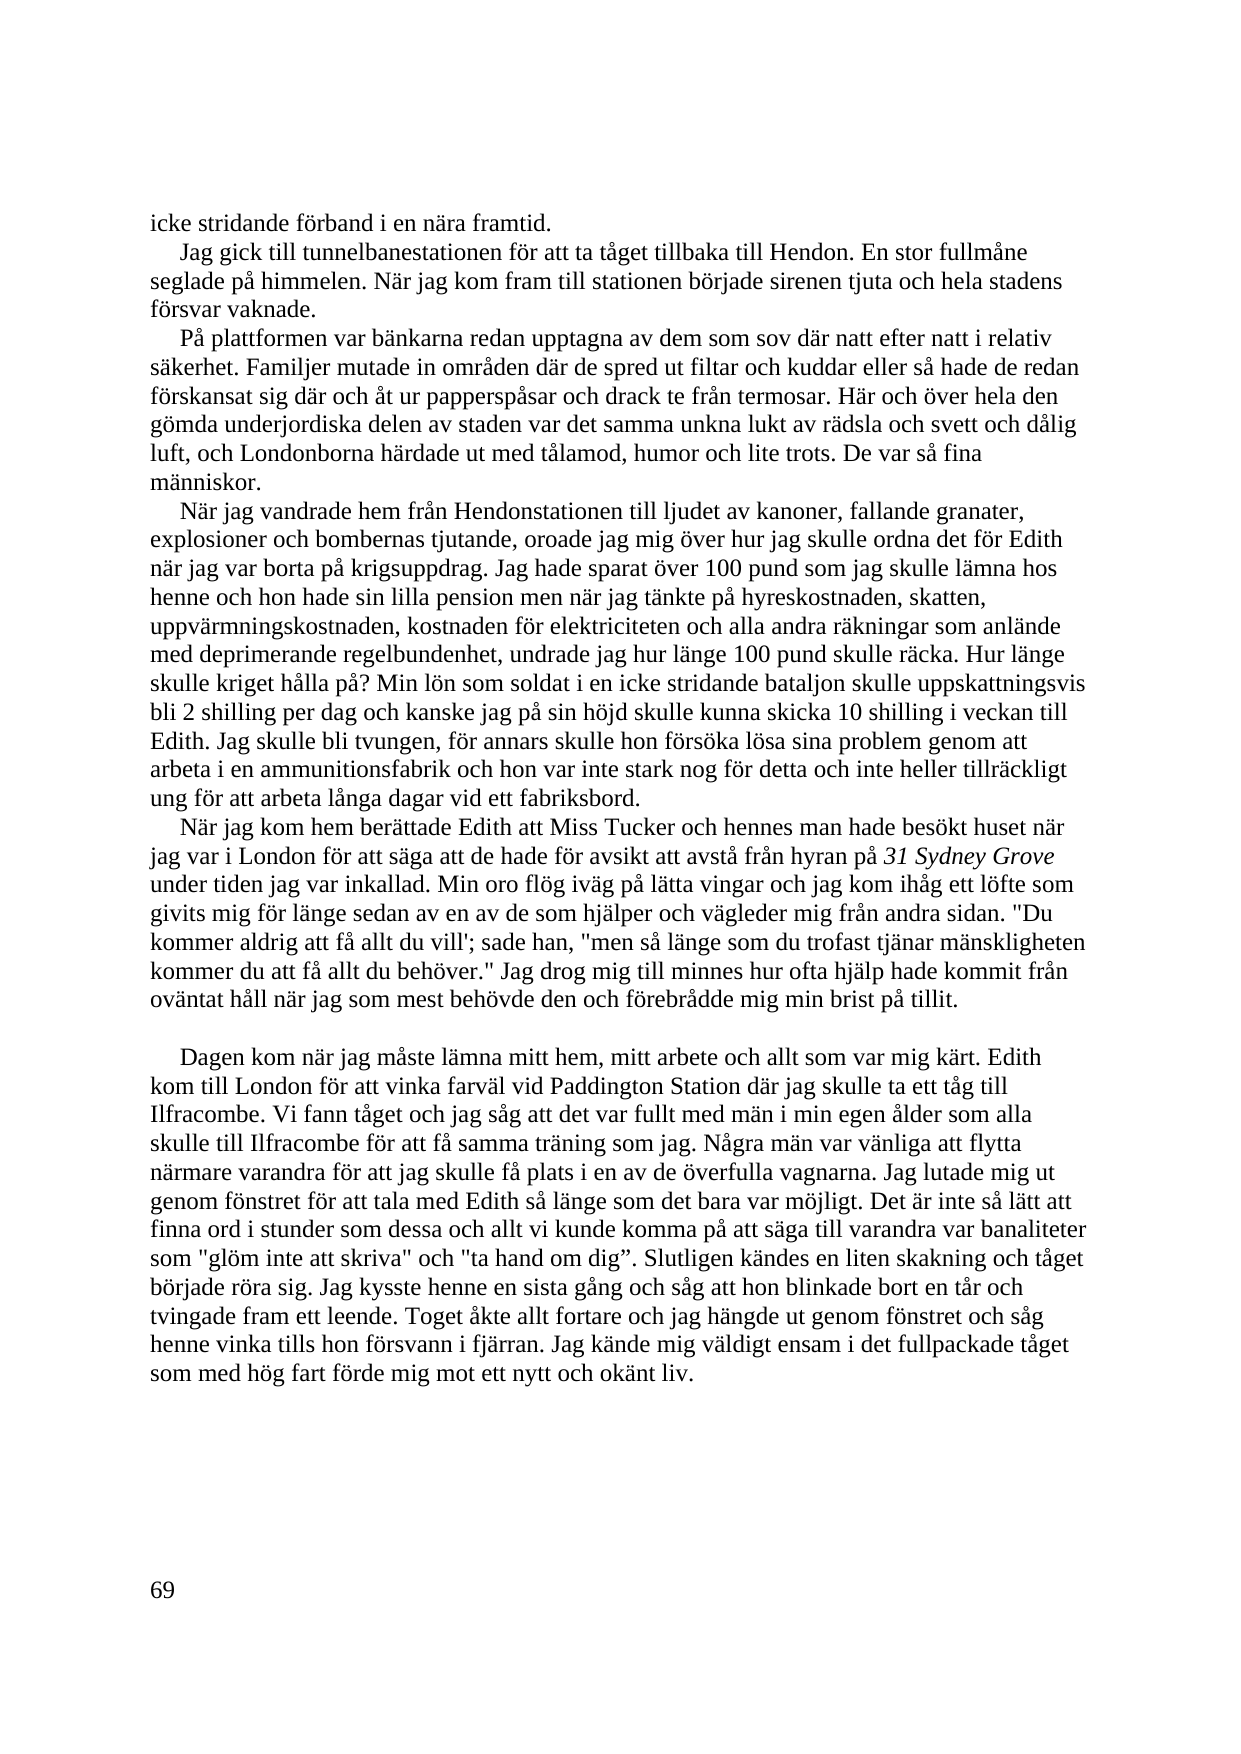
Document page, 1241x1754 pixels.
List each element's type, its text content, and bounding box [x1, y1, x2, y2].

text När jag kom hem berättade Edith att Miss Tucker och hennes man hade besökt huset när jag var i London för att säga att de hade för avsikt att avstå från hyran på 31 Sydney Grove under tiden jag var inkallad. Min oro flög iväg på lätta vingar och jag kom ihåg ett löfte som givits mig för länge sedan av en av de som hjälper och vägleder mig från andra sidan. "Du kommer aldrig att få allt du vill'; sade han, "men så länge som du trofast tjänar mänskligheten kommer du att få allt du behöver." Jag drog mig till minnes hur ofta hjälp hade kommit från oväntat håll när jag som mest behövde den och förebrådde mig min brist på tillit. [150, 812, 1090, 1013]
text Jag gick till tunnelbanestationen för att ta tåget tillbaka till Hendon. En stor fullmåne seglade på himmelen. När jag kom fram till stationen började sirenen tjuta och hela stadens försvar vaknade. [150, 237, 1090, 323]
text icke stridande förband i en nära framtid. [150, 208, 1090, 237]
text På plattformen var bänkarna redan upptagna av dem som sov där natt efter natt i relativ säkerhet. Familjer mutade in områden där de spred ut filtar och kuddar eller så hade de redan förskansat sig där och åt ur papperspåsar och drack te från termosar. Här och över hela den gömda underjordiska delen av staden var det samma unkna lukt av rädsla och svett och dålig luft, och Londonborna härdade ut med tålamod, humor och lite trots. De var så fina människor. [150, 323, 1090, 496]
text Dagen kom när jag måste lämna mitt hem, mitt arbete och allt som var mig kärt. Edith kom till London för att vinka farväl vid Paddington Station där jag skulle ta ett tåg till Ilfracombe. Vi fann tåget och jag såg att det var fullt med män i min egen ålder som alla skulle till Ilfracombe för att få samma träning som jag. Några män var vänliga att flytta närmare varandra för att jag skulle få plats i en av de överfulla vagnarna. Jag lutade mig ut genom fönst­ret för att tala med Edith så länge som det bara var möjligt. Det är inte så lätt att finna ord i stunder som dessa och allt vi kunde komma på att säga till varandra var banaliteter som "glöm inte att skriva" och "ta hand om dig”. Slutligen kändes en liten skakning och tåget började röra sig. Jag kysste henne en sista gång och såg att hon blinkade bort en tår och tvingade fram ett leende. Toget åkte allt fortare och jag hängde ut genom fönstret och såg henne vinka tills hon försvann i fjärran. Jag kände mig väldigt ensam i det fullpackade tåget som med hög fart förde mig mot ett nytt och okänt liv. [150, 1042, 1090, 1387]
text När jag vandrade hem från Hendonstationen till ljudet av ka­noner, fallande granater, explosioner och bombernas tjutande, oroade jag mig över hur jag skulle ordna det för Edith när jag var borta på krigsuppdrag. Jag hade sparat över 100 pund som jag skulle lämna hos henne och hon hade sin lilla pension men när jag tänkte på hyreskostnaden, skatten, uppvärmningskostnaden, kostnaden för elektriciteten och alla andra räkningar som an­lände med deprimerande regelbundenhet, undrade jag hur länge 100 pund skulle räcka. Hur länge skulle kriget hålla på? Min lön som soldat i en icke stridande bataljon skulle uppskattningsvis bli 2 shilling per dag och kanske jag på sin höjd skulle kunna skicka 10 shilling i veckan till Edith. Jag skulle bli tvungen, för annars skulle hon försöka lösa sina problem genom att arbeta i en am­munitionsfabrik och hon var inte stark nog för detta och inte heller tillräckligt ung för att arbeta långa dagar vid ett fabriksbord. [150, 496, 1090, 812]
